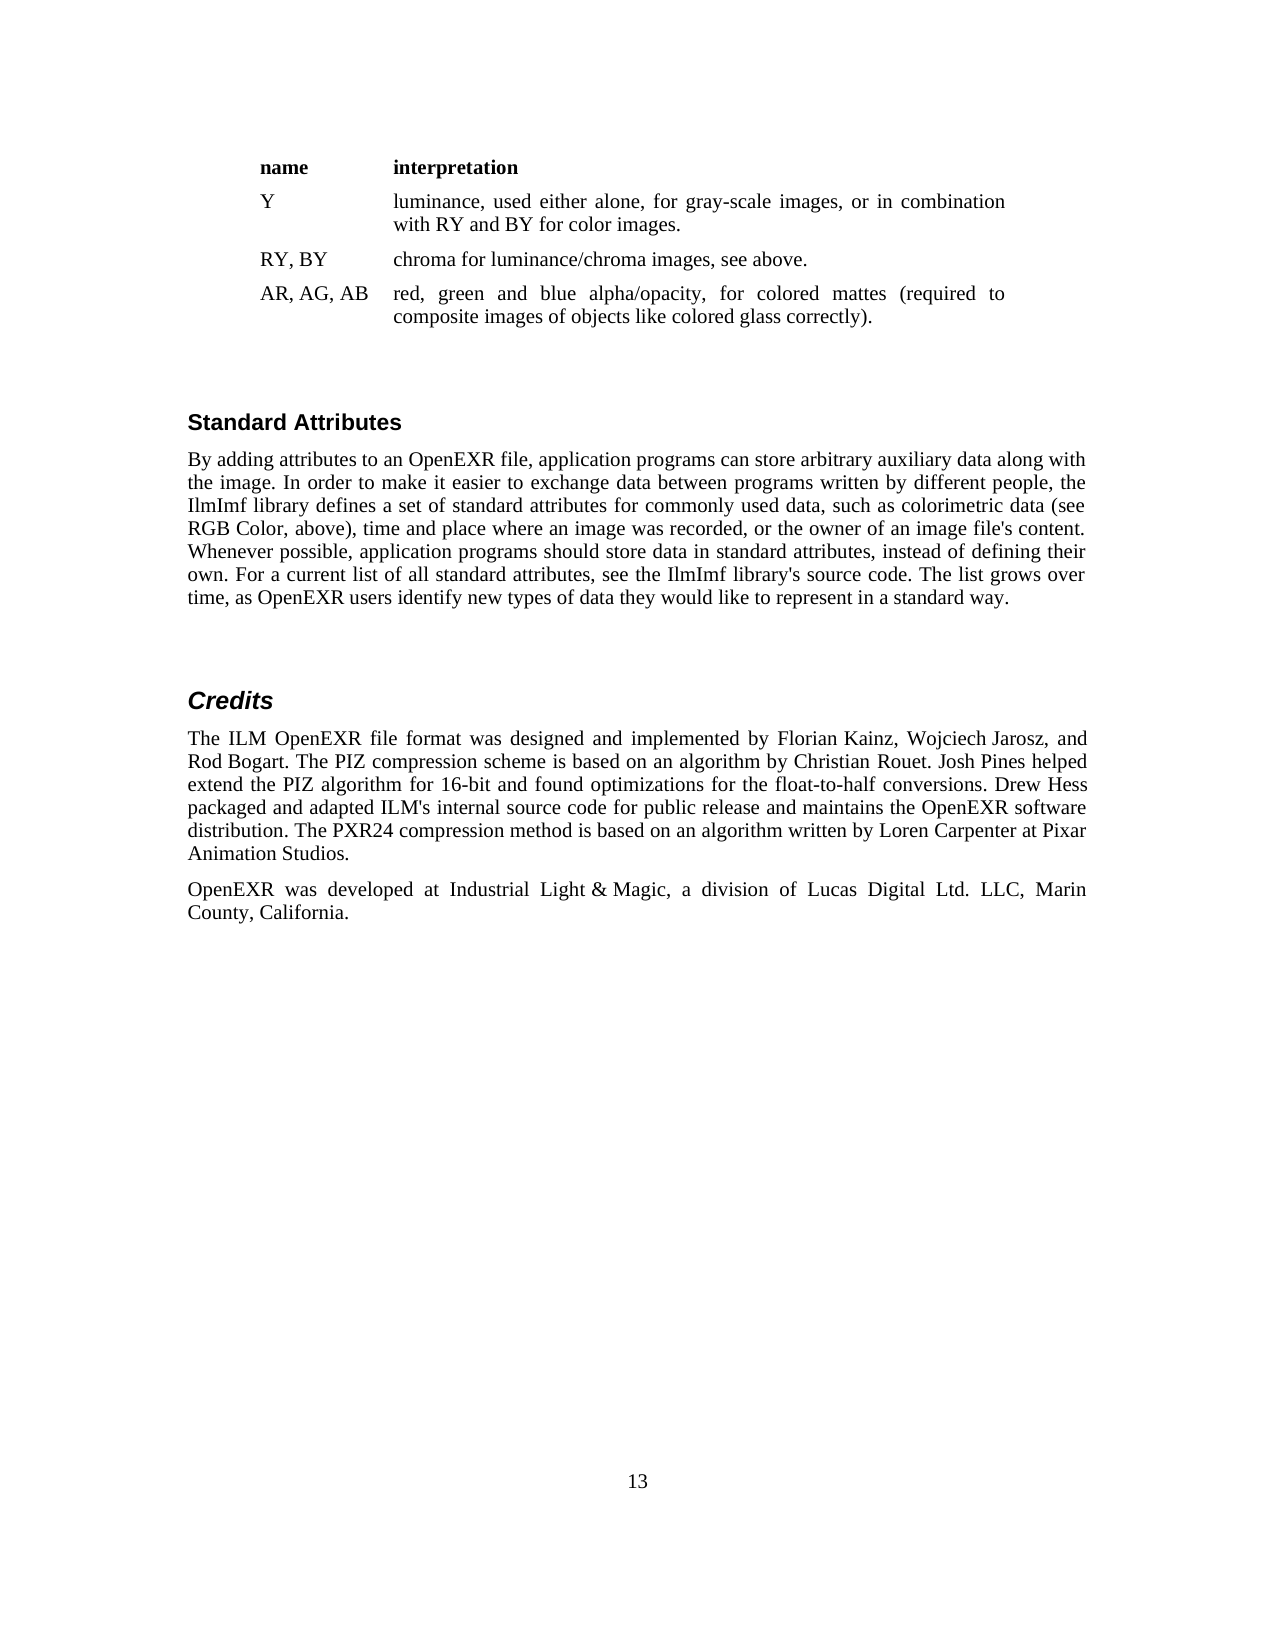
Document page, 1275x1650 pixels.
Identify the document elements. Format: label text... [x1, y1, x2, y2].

table_cell AR, AG, AB [254, 276, 387, 334]
subtitle Credits [187, 687, 1087, 715]
table_cell red, green and blue alpha/opacity, for colored mattes (required to composite images of objects like colored glass correctly). [387, 276, 1012, 334]
text The ILM OpenEXR file format was designed and implemented by Florian Kainz, Wojciech Jarosz, and Rod Bogart. The PIZ compression scheme is based on an algorithm by Christian Rouet. Josh Pines helped extend the PIZ algorithm for 16-bit and found optimizations for the float-to-half conversions. Drew Hess packaged and adapted ILM's internal source code for public release and maintains the OpenEXR software distribution. The PXR24 compression method is based on an algorithm written by Loren Carpenter at Pixar Animation Studios. [187, 727, 1087, 865]
table_cell RY, BY [254, 242, 387, 276]
subtitle Standard Attributes [187, 409, 1087, 435]
table_cell Y [254, 185, 387, 242]
table_cell chroma for luminance/chroma images, see above. [387, 242, 1012, 276]
table_header name [254, 150, 387, 184]
table_cell luminance, used either alone, for gray-scale images, or in combination with RY and BY for color images. [387, 185, 1012, 242]
text By adding attributes to an OpenEXR file, application programs can store arbitrary auxiliary data along with the image. In order to make it easier to exchange data between programs written by different people, the IlmImf library defines a set of standard attributes for commonly used data, such as colorimetric data (see RGB Color, above), time and place where an image was recorded, or the owner of an image file's content. Whenever possible, application programs should store data in standard attributes, instead of defining their own. For a current list of all standard attributes, see the IlmImf library's source code. The list grows over time, as OpenEXR users identify new types of data they would like to represent in a standard way. [187, 447, 1087, 609]
table_header interpretation [387, 150, 1012, 184]
text OpenEXR was developed at Industrial Light & Magic, a division of Lucas Digital Ltd. LLC, Marin County, California. [187, 878, 1087, 924]
